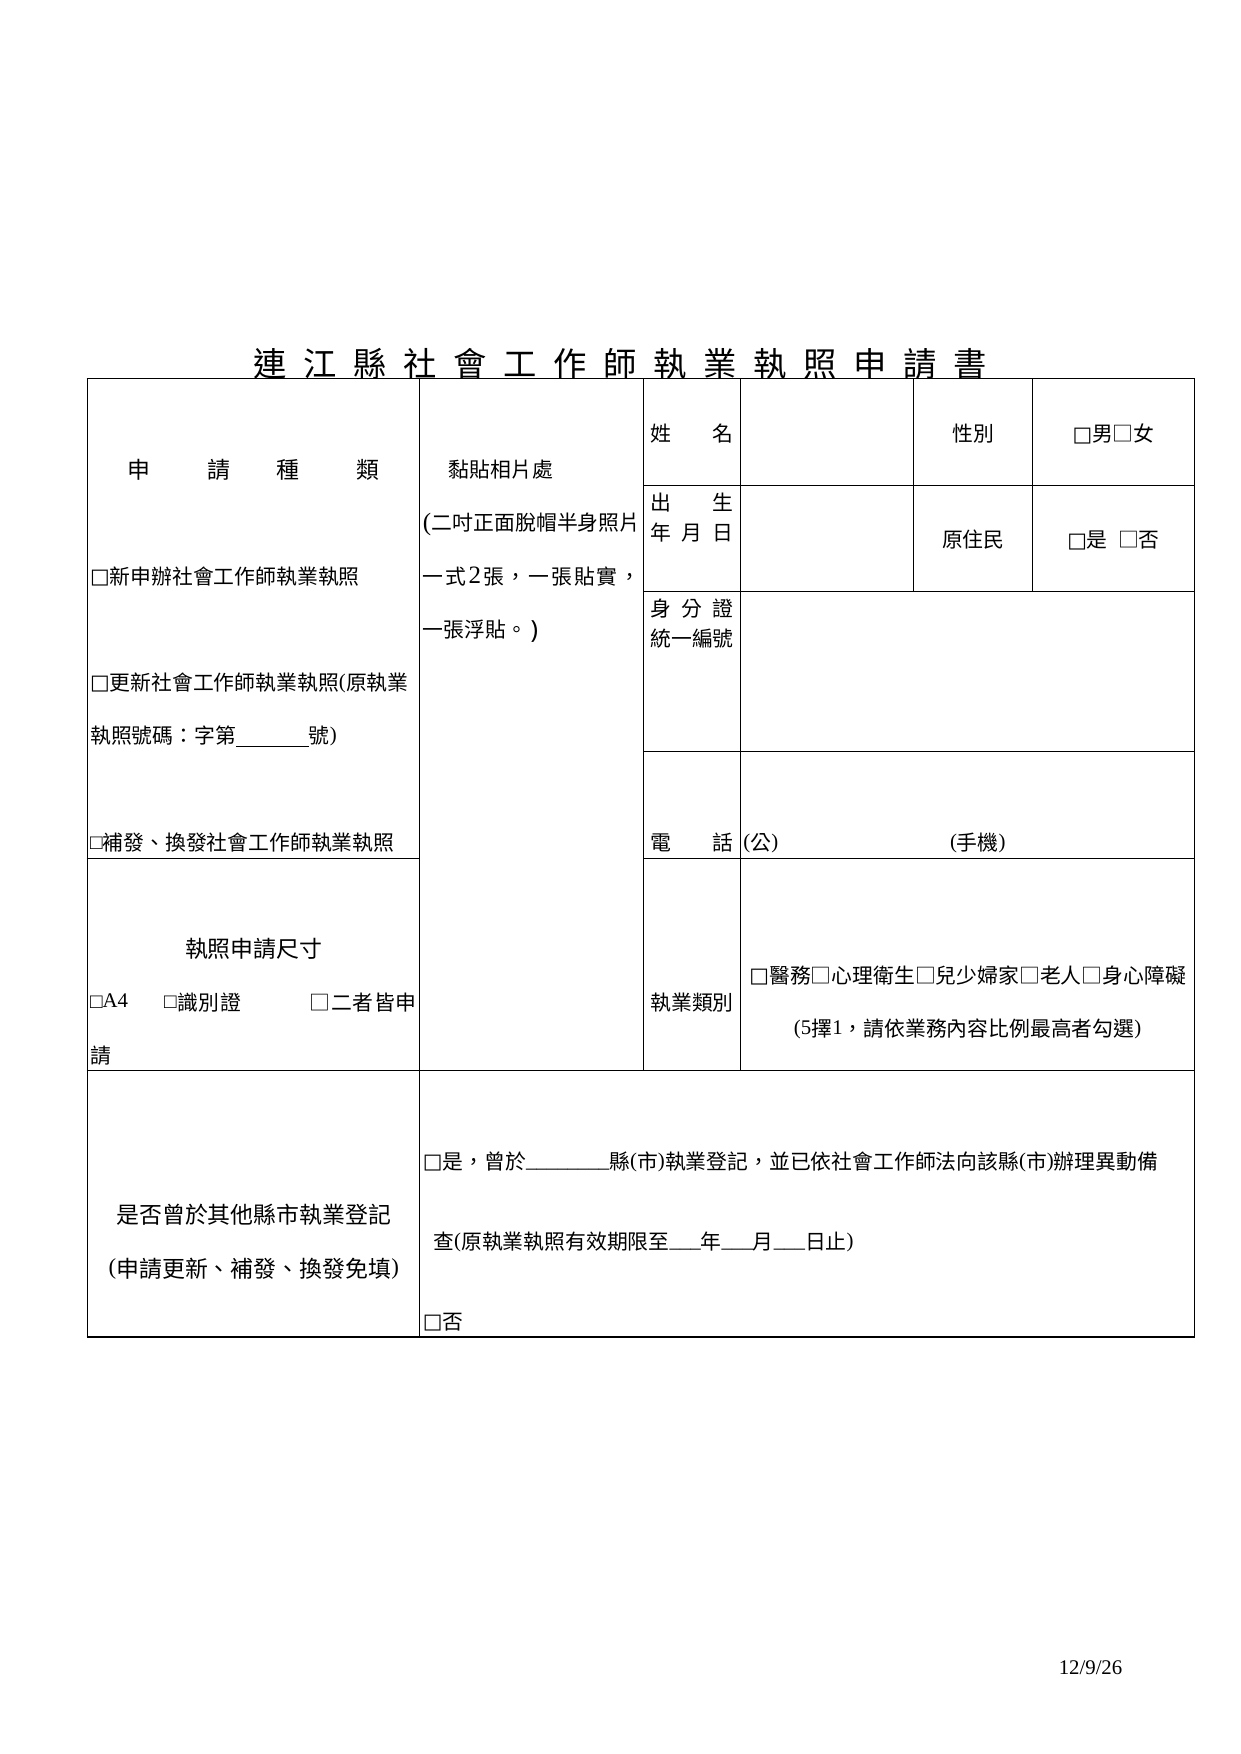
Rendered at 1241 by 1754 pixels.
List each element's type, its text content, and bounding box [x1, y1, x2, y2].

table_cell 出 生 年 月 日 [644, 486, 740, 591]
table_cell 執業類別 [644, 859, 740, 1070]
table_cell □是 □否 [1033, 486, 1194, 591]
table_header □男□女 [1033, 379, 1194, 485]
table_cell 執照申請尺寸 □A4 □識別證 □二者皆申請 [88, 859, 419, 1070]
table_header 黏貼相片處 (二吋正面脫帽半身照片一式2張，一張貼實，一張浮貼。) [420, 379, 643, 1070]
table_cell 身 分 證 統一編號 [644, 592, 740, 751]
table_cell 原住民 [914, 486, 1032, 591]
table_cell □補發、換發社會工作師執業執照 [88, 751, 419, 857]
table_cell □醫務□心理衛生□兒少婦家□老人□身心障礙 (5擇1，請依業務內容比例最高者勾選) [741, 859, 1194, 1070]
table_cell [741, 592, 1194, 751]
table_cell 是否曾於其他縣市執業登記 (申請更新、補發、換發免填) [88, 1071, 419, 1336]
table_header [741, 379, 913, 485]
table_cell [741, 486, 913, 591]
table_cell □新申辦社會工作師執業執照 [88, 485, 419, 591]
text 連 江 縣 社 會 工 作 師 執 業 執 照 申 請 書 [118, 288, 1187, 378]
table_cell □是，曾於________縣(市)執業登記，並已依社會工作師法向該縣(市)辦理異動備 查(原執業執照有效期限至___年___月___日止) □否 [420, 1071, 1194, 1336]
table_header 性別 [914, 379, 1032, 485]
table_header 姓 名 [644, 379, 740, 485]
table_cell (公) (手機) [741, 752, 1194, 857]
table_header 申 請 種 類 [88, 379, 419, 485]
table_cell 電 話 [644, 752, 740, 857]
table_cell □更新社會工作師執業執照(原執業執照號碼：字第 號) [88, 591, 419, 751]
